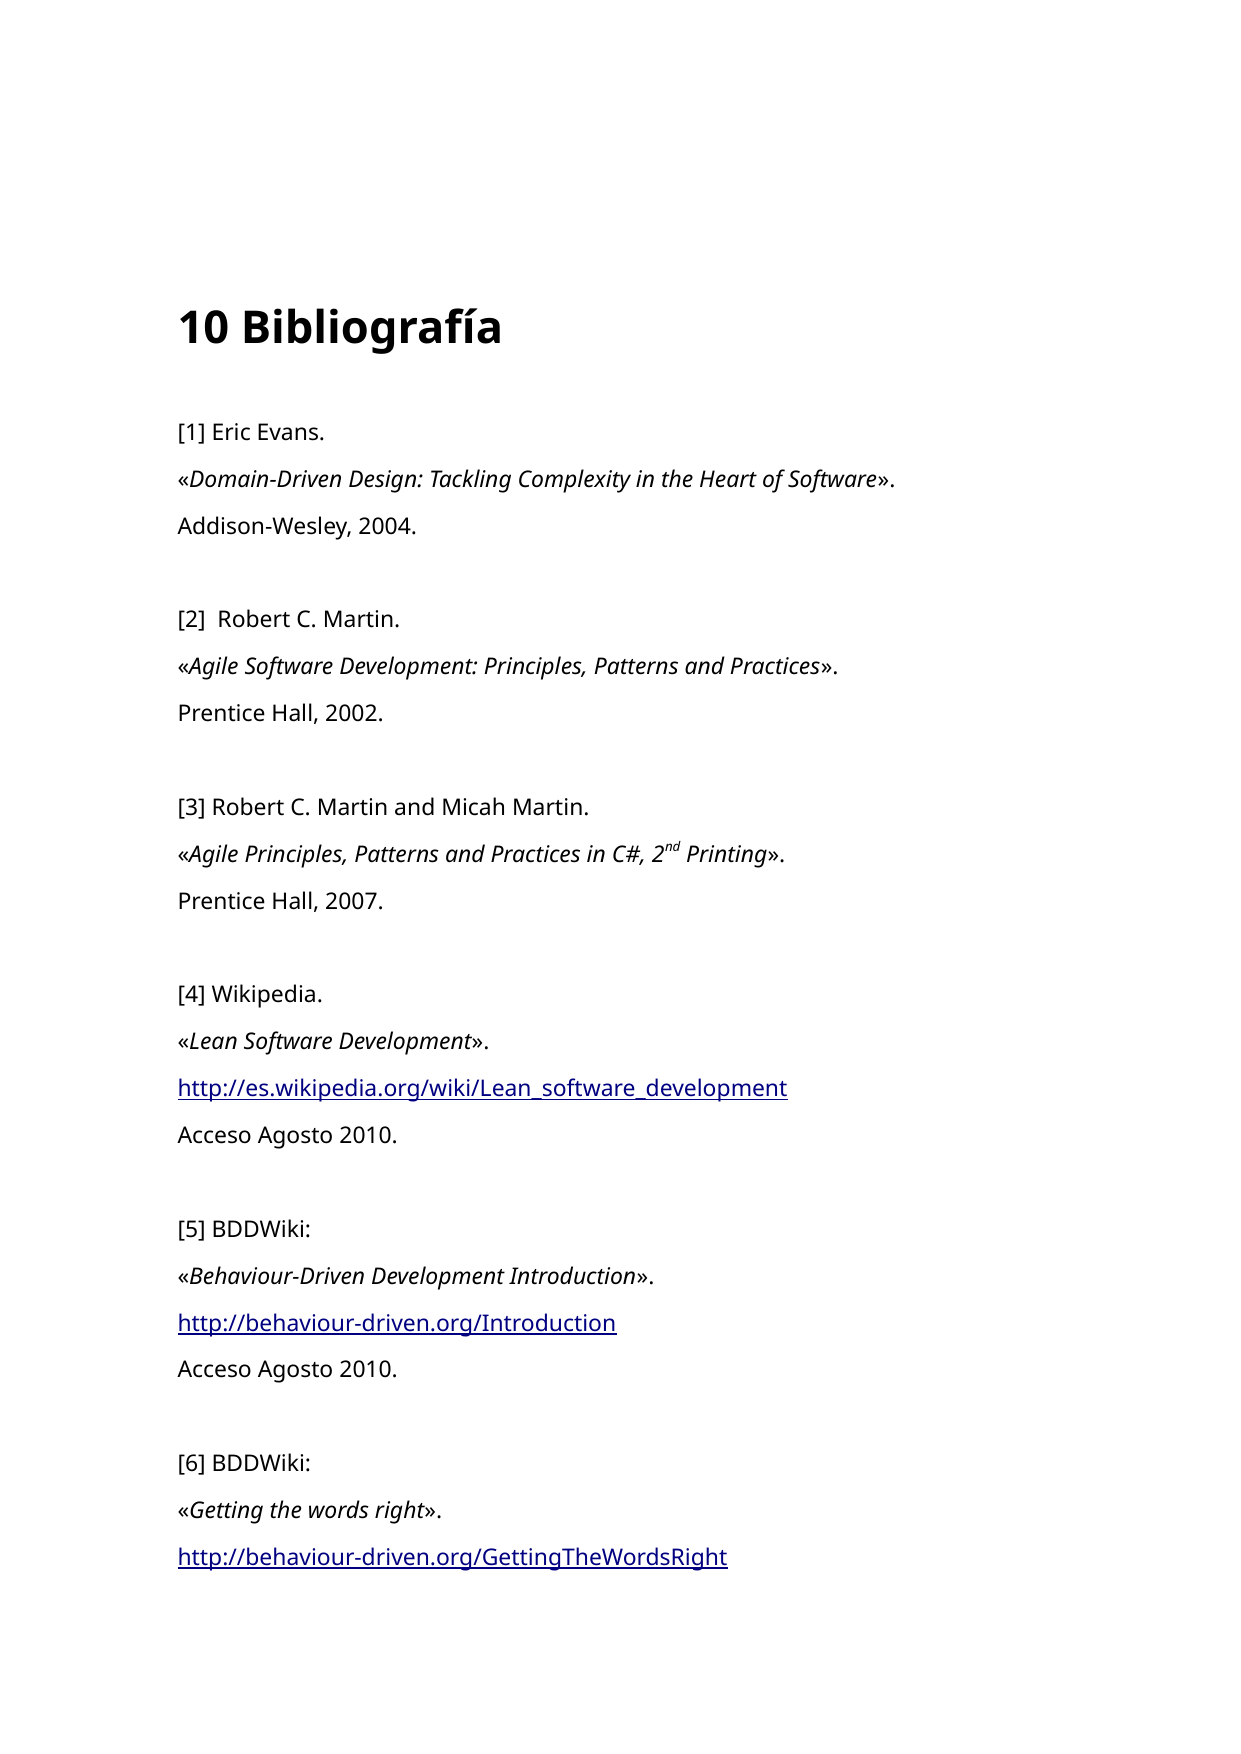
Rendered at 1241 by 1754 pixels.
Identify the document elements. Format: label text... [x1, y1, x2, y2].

text «Getting the words right». [177, 1494, 1093, 1525]
text [1] Eric Evans. [177, 416, 1093, 447]
text http://behaviour-driven.org/Introduction [177, 1307, 1093, 1338]
text [2] Robert C. Martin. [177, 603, 1093, 635]
text Prentice Hall, 2007. [177, 885, 1093, 916]
text «Lean Software Development». [177, 1025, 1093, 1057]
text [3] Robert C. Martin and Micah Martin. [177, 791, 1093, 822]
text [4] Wikipedia. [177, 978, 1093, 1010]
text Acceso Agosto 2010. [177, 1119, 1093, 1150]
text http://es.wikipedia.org/wiki/Lean_software_development [177, 1072, 1093, 1103]
text «Agile Principles, Patterns and Practices in C#, 2nd Printing». [177, 838, 1093, 869]
text «Domain-Driven Design: Tackling Complexity in the Heart of Software». [177, 463, 1093, 494]
text Acceso Agosto 2010. [177, 1353, 1093, 1385]
text http://behaviour-driven.org/GettingTheWordsRight [177, 1541, 1093, 1572]
subtitle Bibliografía [177, 295, 1093, 357]
text [5] BDDWiki: [177, 1213, 1093, 1244]
text Addison-Wesley, 2004. [177, 510, 1093, 541]
text «Behaviour-Driven Development Introduction». [177, 1260, 1093, 1291]
text Prentice Hall, 2002. [177, 697, 1093, 728]
text «Agile Software Development: Principles, Patterns and Practices». [177, 650, 1093, 682]
text [6] BDDWiki: [177, 1447, 1093, 1478]
